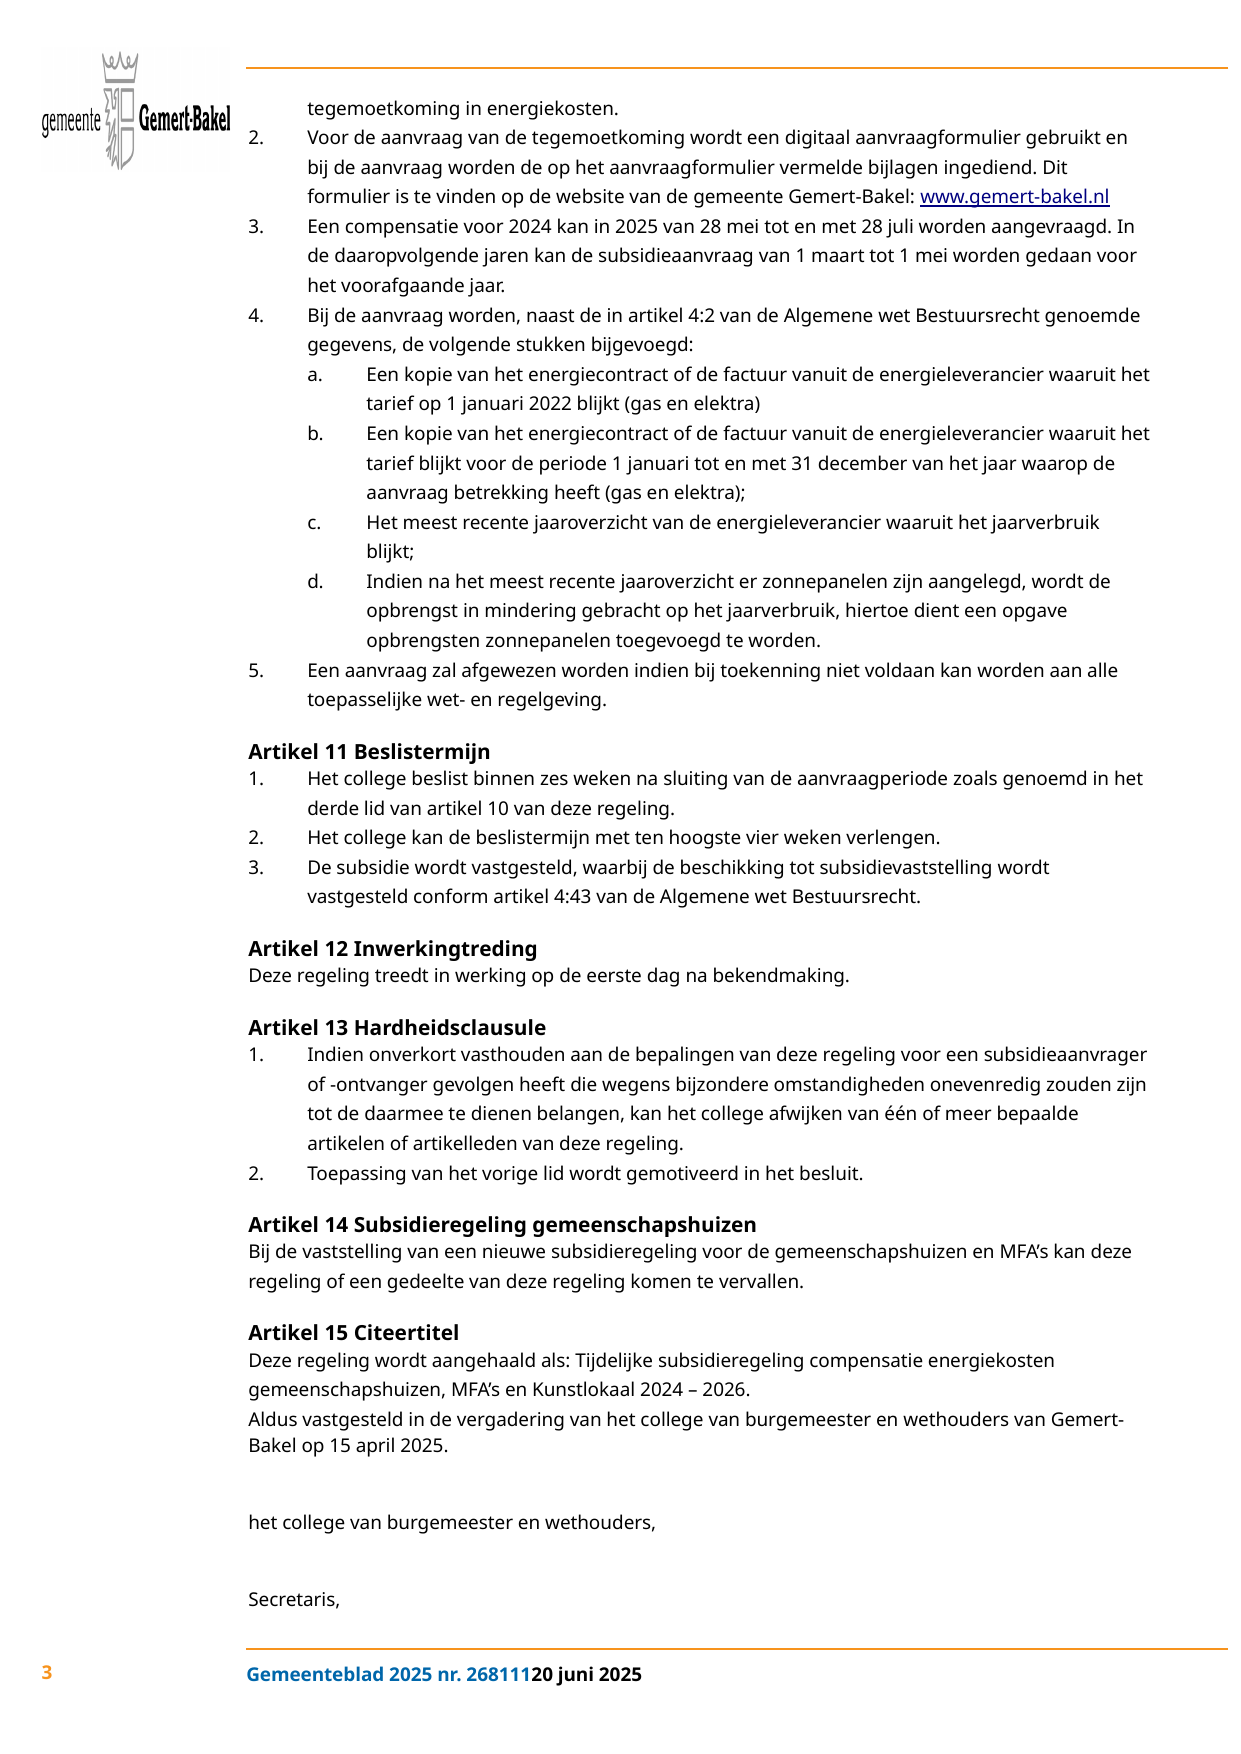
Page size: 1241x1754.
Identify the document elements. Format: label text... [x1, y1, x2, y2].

text Bij de vaststelling van een nieuwe subsidieregeling voor de gemeenschapshuizen en MFA’s kan deze regeling of een gedeelte van deze regeling komen te vervallen. [248, 1238, 1152, 1294]
text Artikel 15 Citeertitel [248, 1318, 1152, 1347]
text het college van burgemeester en wethouders, [248, 1509, 1152, 1535]
text Deze regeling treedt in werking op de eerste dag na bekendmaking. [248, 962, 1152, 988]
list Indien onverkort vasthouden aan de bepalingen van deze regeling voor een subsidieaanvrager of -ontvanger gevolgen heeft die wegens bijzondere omstandigheden onevenredig zouden zijn tot de daarmee te dienen belangen, kan het college afwijken van één of meer bepaalde artikelen of artikelleden van deze regeling. [248, 1041, 1152, 1156]
text Artikel 12 Inwerkingtreding [248, 934, 1152, 962]
text Secretaris, [248, 1586, 1152, 1612]
list Voor de aanvraag van de tegemoetkoming wordt een digitaal aanvraagformulier gebruikt en bij de aanvraag worden de op het aanvraagformulier vermelde bijlagen ingediend. Dit formulier is te vinden op de website van de gemeente Gemert-Bakel: www.gemert-bakel.nl [248, 124, 1152, 209]
list tegemoetkoming in energiekosten. [248, 95, 1152, 121]
list Indien na het meest recente jaaroverzicht er zonnepanelen zijn aangelegd, wordt de opbrengst in mindering gebracht op het jaarverbruik, hiertoe dient een opgave opbrengsten zonnepanelen toegevoegd te worden. [307, 568, 1152, 653]
text Artikel 14 Subsidieregeling gemeenschapshuizen [248, 1210, 1152, 1238]
list Een kopie van het energiecontract of de factuur vanuit de energieleverancier waaruit het tarief blijkt voor de periode 1 januari tot en met 31 december van het jaar waarop de aanvraag betrekking heeft (gas en elektra); [307, 420, 1152, 505]
list Een kopie van het energiecontract of de factuur vanuit de energieleverancier waaruit het tarief op 1 januari 2022 blijkt (gas en elektra) [307, 361, 1152, 416]
list Het college kan de beslistermijn met ten hoogste vier weken verlengen. [248, 824, 1152, 850]
list Het meest recente jaaroverzicht van de energieleverancier waaruit het jaarverbruik blijkt; [307, 509, 1152, 564]
text Aldus vastgesteld in de vergadering van het college van burgemeester en wethouders van Gemert-Bakel op 15 april 2025. [248, 1406, 1152, 1458]
list Het college beslist binnen zes weken na sluiting van de aanvraagperiode zoals genoemd in het derde lid van artikel 10 van deze regeling. [248, 765, 1152, 821]
list De subsidie wordt vastgesteld, waarbij de beschikking tot subsidievaststelling wordt vastgesteld conform artikel 4:43 van de Algemene wet Bestuursrecht. [248, 854, 1152, 909]
text Artikel 13 Hardheidsclausule [248, 1013, 1152, 1041]
list Een aanvraag zal afgewezen worden indien bij toekenning niet voldaan kan worden aan alle toepasselijke wet- en regelgeving. [248, 657, 1152, 712]
text Deze regeling wordt aangehaald als: Tijdelijke subsidieregeling compensatie energiekosten gemeenschapshuizen, MFA’s en Kunstlokaal 2024 – 2026. [248, 1347, 1152, 1402]
list Toepassing van het vorige lid wordt gemotiveerd in het besluit. [248, 1160, 1152, 1185]
list Een compensatie voor 2024 kan in 2025 van 28 mei tot en met 28 juli worden aangevraagd. In de daaropvolgende jaren kan de subsidieaanvraag van 1 maart tot 1 mei worden gedaan voor het voorafgaande jaar. [248, 213, 1152, 298]
list Bij de aanvraag worden, naast de in artikel 4:2 van de Algemene wet Bestuursrecht genoemde gegevens, de volgende stukken bijgevoegd: [248, 302, 1152, 357]
text Artikel 11 Beslistermijn [248, 737, 1152, 765]
picture [41, 47, 231, 172]
